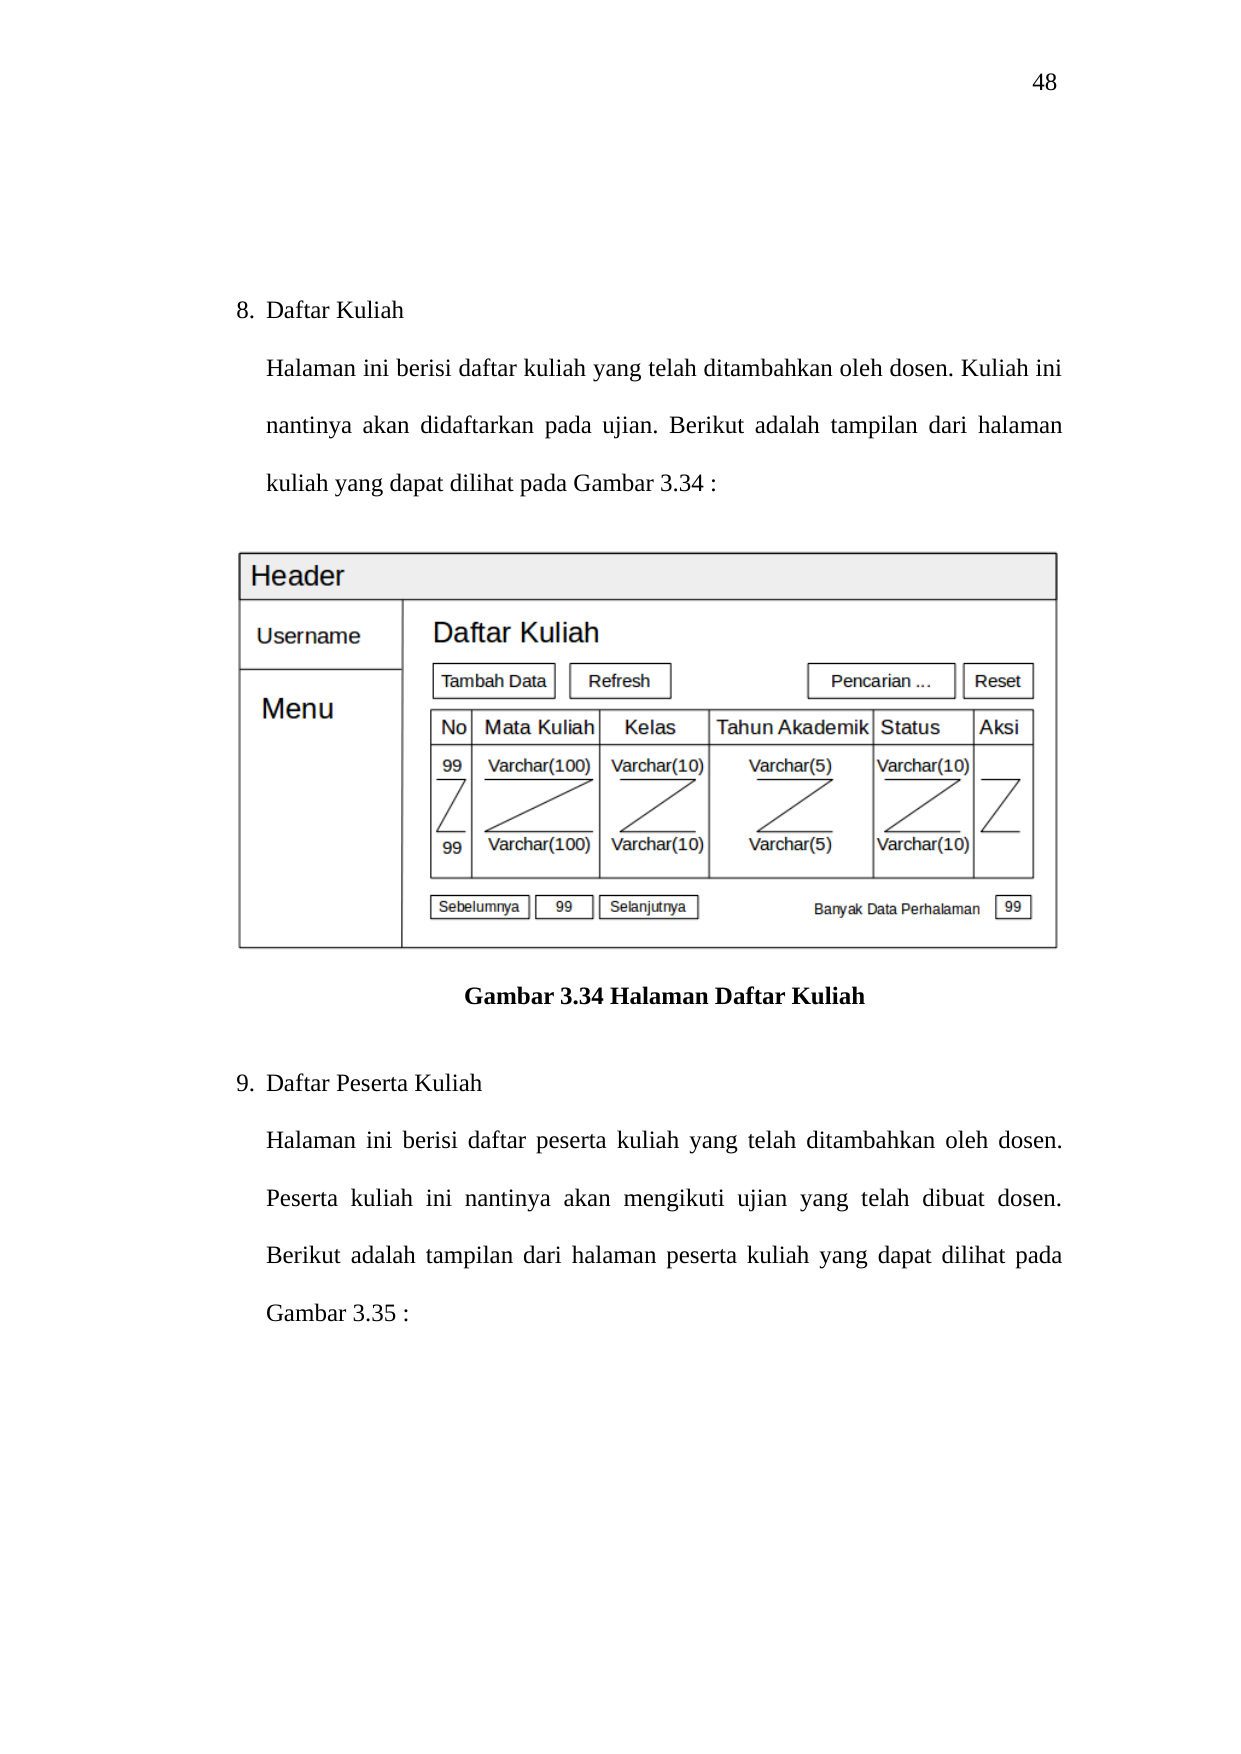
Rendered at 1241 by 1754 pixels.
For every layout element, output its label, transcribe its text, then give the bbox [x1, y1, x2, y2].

picture [236, 547, 1064, 953]
list Daftar Peserta Kuliah [236, 1068, 1063, 1096]
list Daftar Kuliah [236, 295, 1063, 324]
list [236, 525, 1063, 547]
list Halaman ini berisi daftar kuliah yang telah ditambahkan oleh dosen. Kuliah ini nantinya akan didaftarkan pada ujian. Berikut adalah tampilan dari halaman kuliah yang dapat dilihat pada Gambar 3.34 : [236, 353, 1063, 497]
list Gambar 3.34 Halaman Daftar Kuliah [236, 953, 1063, 1010]
list Halaman ini berisi daftar peserta kuliah yang telah ditambahkan oleh dosen. Peserta kuliah ini nantinya akan mengikuti ujian yang telah dibuat dosen. Berikut adalah tampilan dari halaman peserta kuliah yang dapat dilihat pada Gambar 3.35 : [236, 1125, 1063, 1326]
